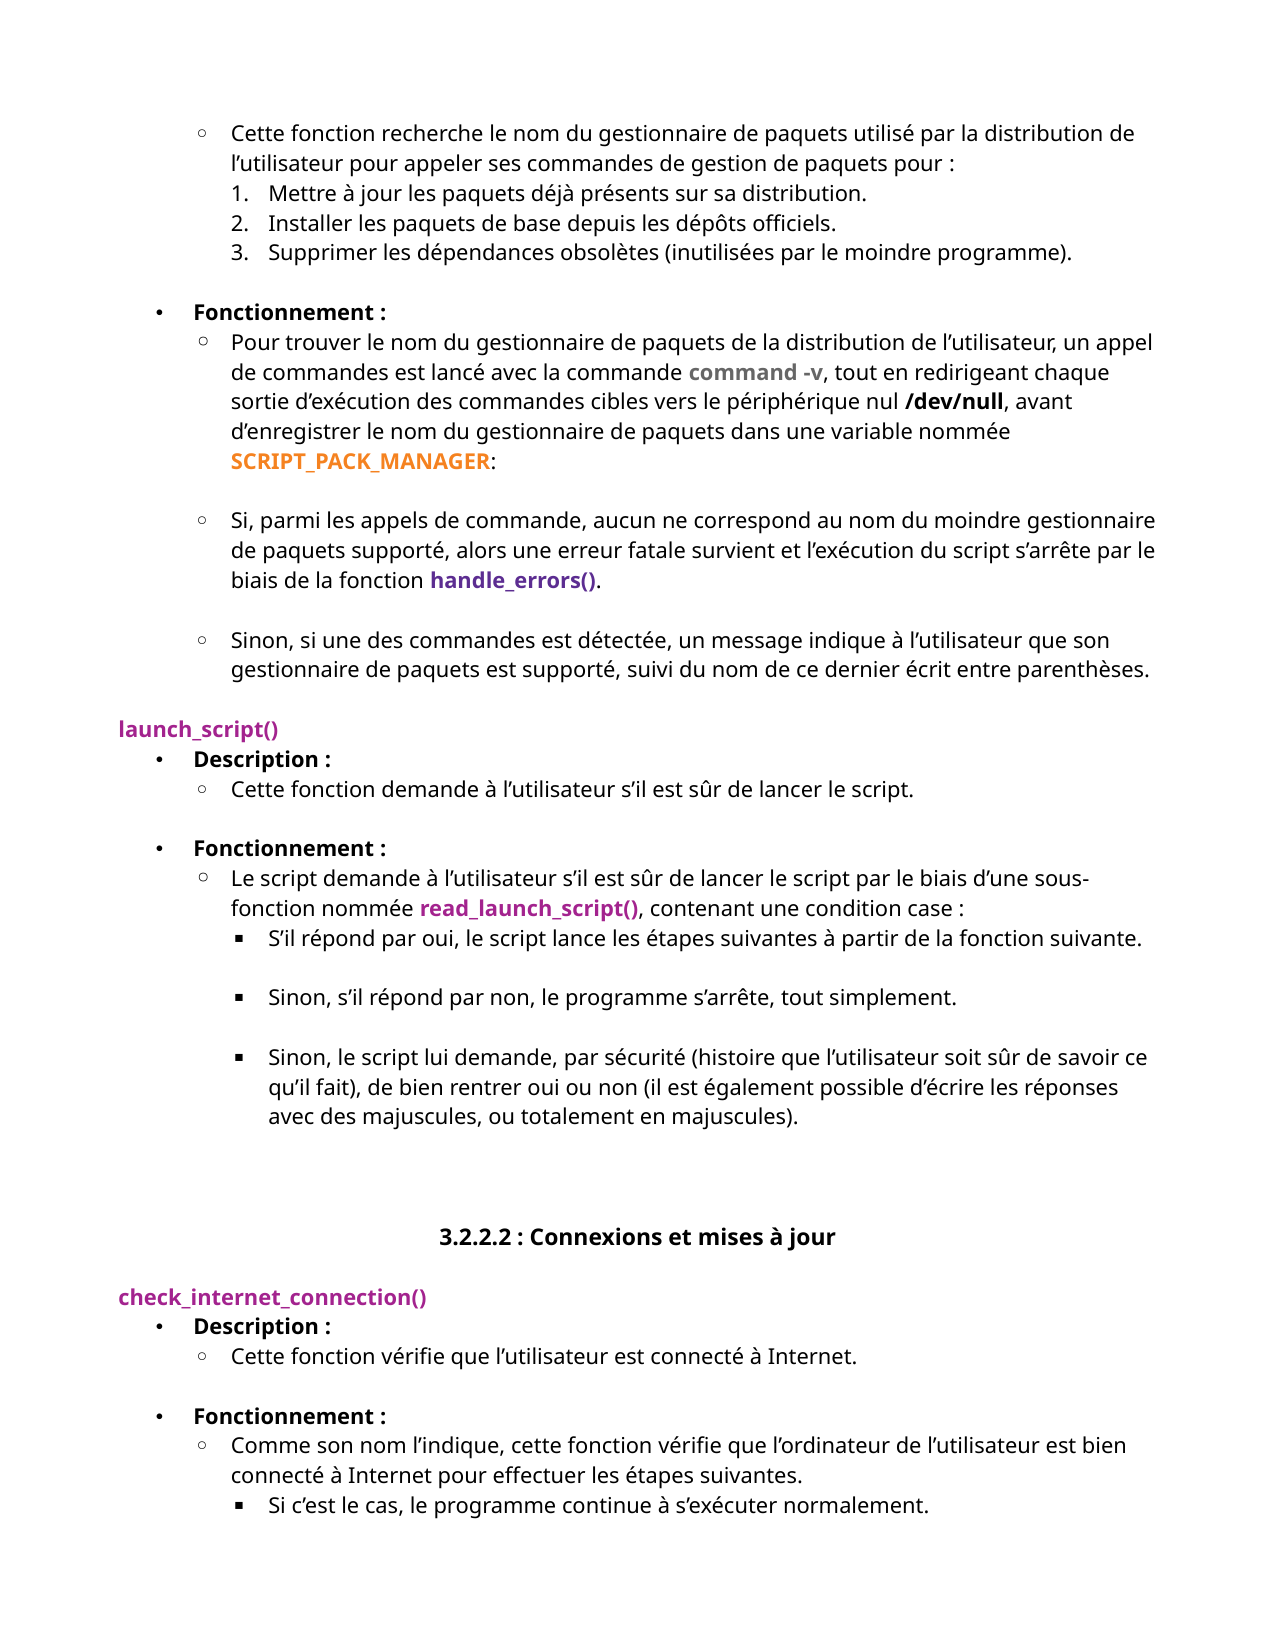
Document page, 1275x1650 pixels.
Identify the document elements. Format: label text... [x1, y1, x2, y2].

list Pour trouver le nom du gestionnaire de paquets de la distribution de l’utilisateur, un appel de commandes est lancé avec la commande command -v, tout en redirigeant chaque sortie d’exécution des commandes cibles vers le périphérique nul /dev/null, avant d’enregistrer le nom du gestionnaire de paquets dans une variable nommée SCRIPT_PACK_MANAGER: [193, 327, 1157, 476]
list Sinon, le script lui demande, par sécurité (histoire que l’utilisateur soit sûr de savoir ce qu’il fait), de bien rentrer oui ou non (il est également possible d’écrire les réponses avec des majuscules, ou totalement en majuscules). [231, 1042, 1157, 1131]
list Fonctionnement : [156, 297, 1157, 327]
text launch_script() [118, 714, 1157, 744]
list Si, parmi les appels de commande, aucun ne correspond au nom du moindre gestionnaire de paquets supporté, alors une erreur fatale survient et l’exécution du script s’arrête par le biais de la fonction handle_errors(). [193, 505, 1157, 595]
list Si c’est le cas, le programme continue à s’exécuter normalement. [231, 1490, 1157, 1520]
list Description : [156, 1311, 1157, 1341]
list Comme son nom l’indique, cette fonction vérifie que l’ordinateur de l’utilisateur est bien connecté à Internet pour effectuer les étapes suivantes. [193, 1430, 1157, 1490]
list S’il répond par oui, le script lance les étapes suivantes à partir de la fonction suivante. [231, 922, 1157, 952]
list Fonctionnement : [156, 1401, 1157, 1430]
list Description : [156, 744, 1157, 773]
list Cette fonction recherche le nom du gestionnaire de paquets utilisé par la distribution de l’utilisateur pour appeler ses commandes de gestion de paquets pour : [193, 118, 1157, 178]
list Fonctionnement : [156, 833, 1157, 863]
list Sinon, si une des commandes est détectée, un message indique à l’utilisateur que son gestionnaire de paquets est supporté, suivi du nom de ce dernier écrit entre parenthèses. [193, 624, 1157, 684]
text 3.2.2.2 : Connexions et mises à jour [118, 1220, 1157, 1252]
list Cette fonction demande à l’utilisateur s’il est sûr de lancer le script. [193, 773, 1157, 803]
list Installer les paquets de base depuis les dépôts officiels. [231, 207, 1157, 237]
text check_internet_connection() [118, 1281, 1157, 1311]
list Supprimer les dépendances obsolètes (inutilisées par le moindre programme). [231, 237, 1157, 267]
list Le script demande à l’utilisateur s’il est sûr de lancer le script par le biais d’une sous-fonction nommée read_launch_script(), contenant une condition case : [193, 863, 1157, 922]
list Mettre à jour les paquets déjà présents sur sa distribution. [231, 178, 1157, 207]
list Sinon, s’il répond par non, le programme s’arrête, tout simplement. [231, 982, 1157, 1012]
list Cette fonction vérifie que l’utilisateur est connecté à Internet. [193, 1341, 1157, 1371]
